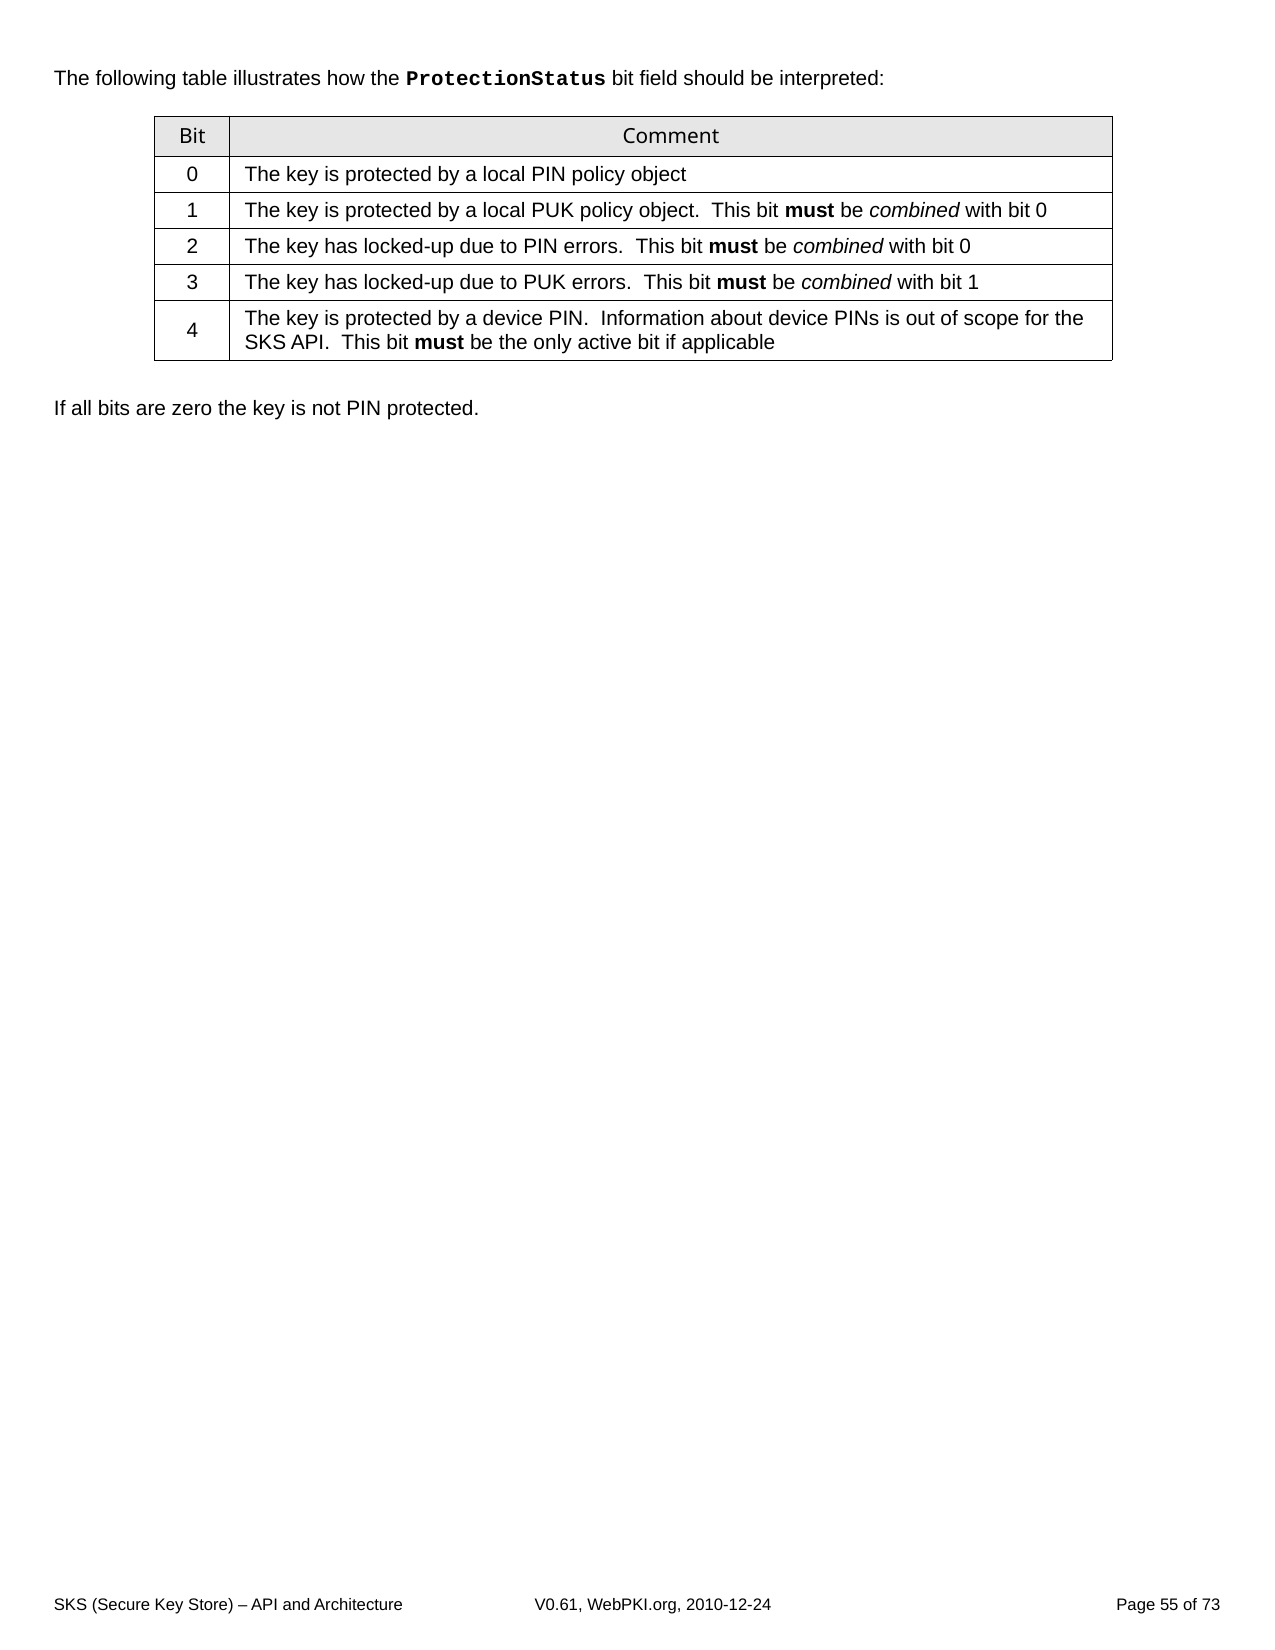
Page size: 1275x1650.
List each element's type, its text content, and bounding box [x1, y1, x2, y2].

table_cell 0 [155, 157, 229, 192]
text If all bits are zero the key is not PIN protected. [54, 395, 1221, 419]
text The following table illustrates how the ProtectionStatus bit field should be interpreted: [54, 66, 1221, 116]
table_cell The key has locked-up due to PUK errors. This bit must be combined with bit 1 [230, 265, 1112, 300]
table_cell 2 [155, 229, 229, 264]
table_header Comment [230, 117, 1112, 156]
table_cell The key has locked-up due to PIN errors. This bit must be combined with bit 0 [230, 229, 1112, 264]
table_cell The key is protected by a local PIN policy object [230, 157, 1112, 192]
table_cell 4 [155, 301, 229, 359]
table_cell 1 [155, 193, 229, 228]
table_cell The key is protected by a device PIN. Information about device PINs is out of scope for the SKS API. This bit must be the only active bit if applicable [230, 301, 1112, 359]
table_header Bit [155, 117, 229, 156]
table_cell 3 [155, 265, 229, 300]
table_cell The key is protected by a local PUK policy object. This bit must be combined with bit 0 [230, 193, 1112, 228]
